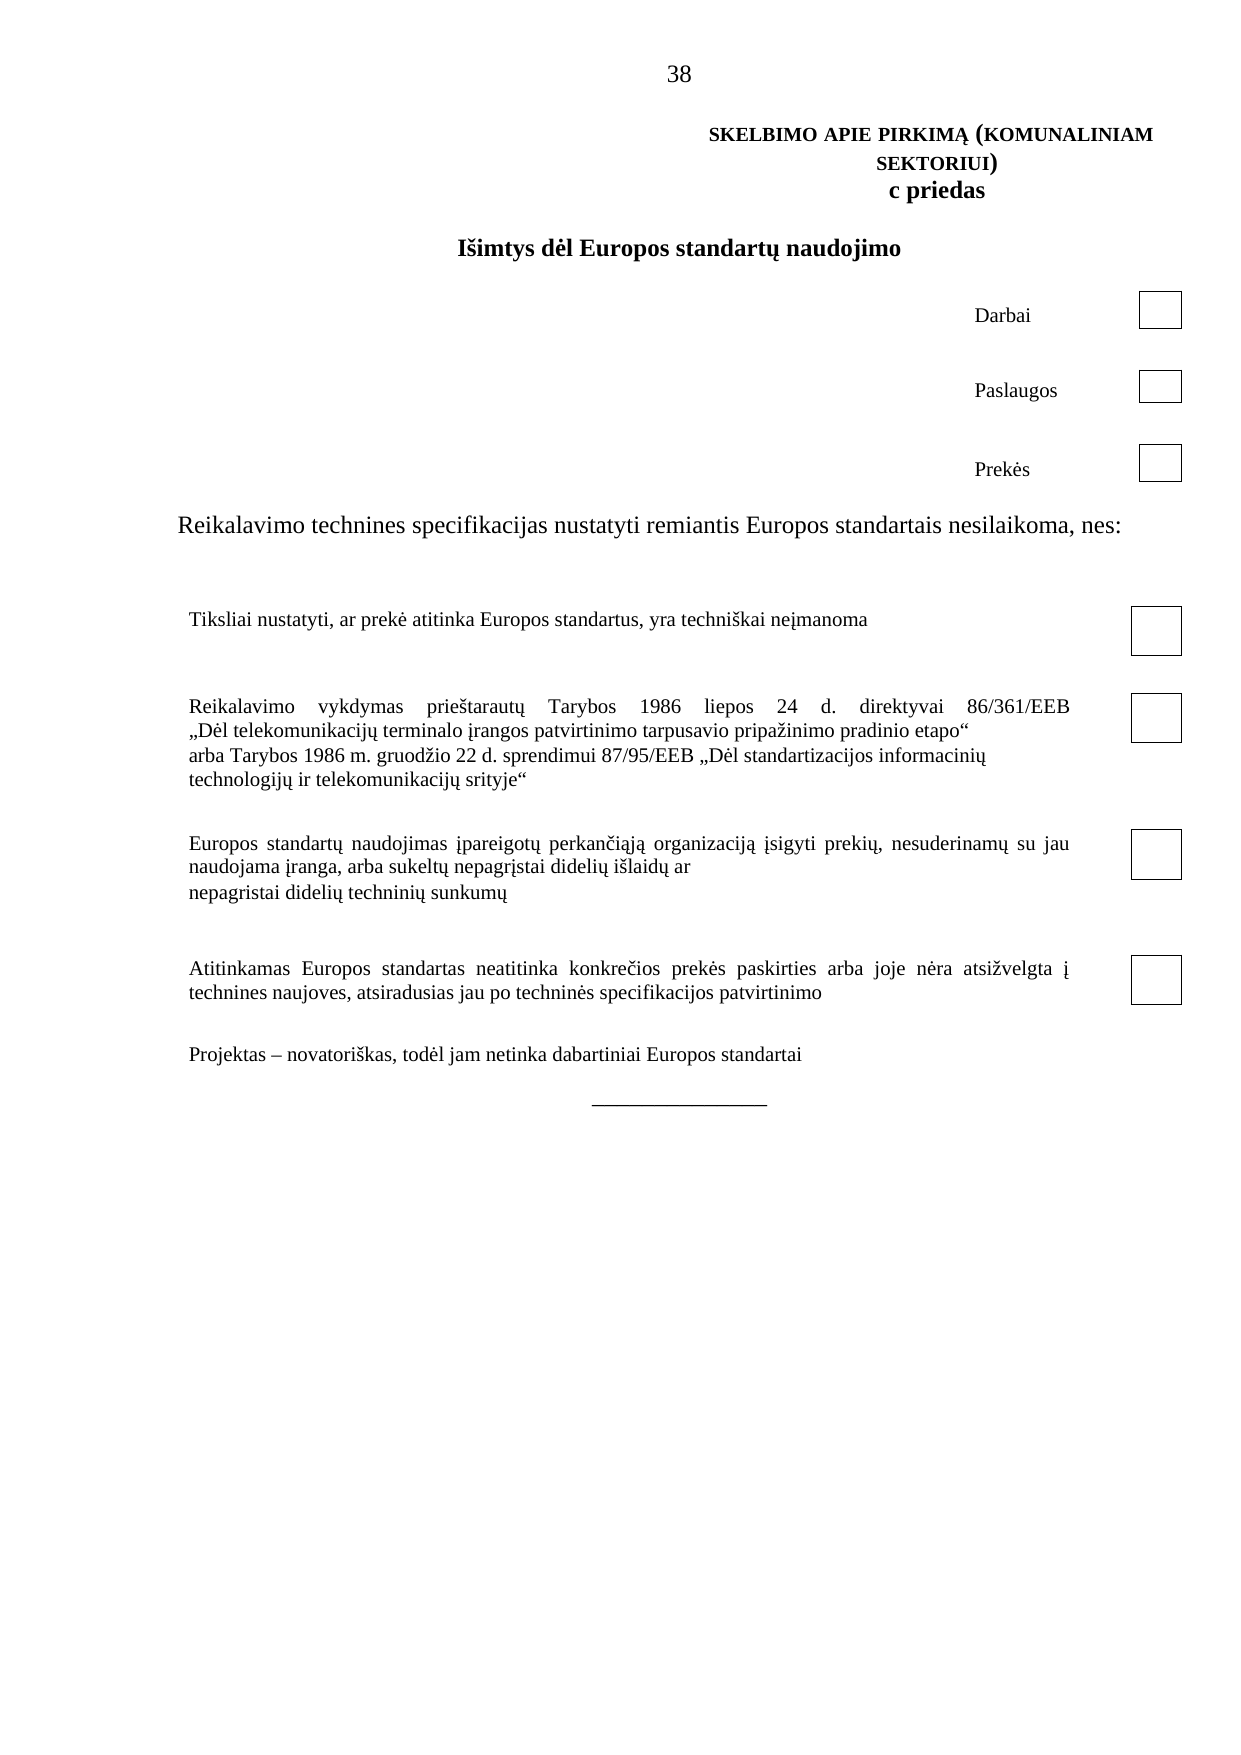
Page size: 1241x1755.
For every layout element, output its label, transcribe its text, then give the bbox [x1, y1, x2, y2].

table_cell [177, 1004, 1082, 1042]
table_cell [1140, 403, 1181, 444]
text Reikalavimo technines specifikacijas nustatyti remiantis Europos standartais nesilaikoma, nes: [177, 510, 1193, 539]
table_header [1131, 568, 1181, 606]
table_cell [177, 328, 971, 369]
table_cell [177, 444, 971, 481]
table_cell Reikalavimo vykdymas prieštarautų Tarybos 1986 liepos 24 d. direktyvai 86/361/EEB „Dėl telekomunikacijų terminalo įrangos patvirtinimo tarpusavio pripažinimo pradinio etapo“ [177, 693, 1082, 742]
table_cell [971, 402, 1140, 444]
table_cell Prekės [971, 444, 1139, 481]
text skelbimo apie pirkimą (komunaliniam [177, 118, 1181, 147]
table_header [1140, 292, 1181, 327]
text ______________ [177, 1080, 1181, 1108]
table_cell [1132, 694, 1181, 742]
table_cell [1132, 956, 1181, 1004]
table_cell [1082, 955, 1131, 1004]
table_header [177, 568, 1082, 606]
table_cell Paslaugos [971, 370, 1139, 402]
table_cell [1082, 655, 1131, 693]
table_cell [177, 917, 1082, 954]
table_cell [1082, 829, 1131, 878]
table_cell [177, 370, 971, 402]
table_cell Atitinkamas Europos standartas neatitinka konkrečios prekės paskirties arba joje nėra atsižvelgta į technines naujoves, atsiradusias jau po techninės specifikacijos patvirtinimo [177, 955, 1082, 1004]
table_cell [1082, 742, 1131, 791]
table_cell [177, 402, 971, 444]
table_header [1082, 568, 1131, 606]
table_header [177, 291, 971, 327]
table_cell [1082, 693, 1131, 742]
table_cell [1131, 1042, 1181, 1080]
table_cell [1082, 1004, 1131, 1042]
table_cell [1082, 1042, 1131, 1080]
table_cell arba Tarybos 1986 m. gruodžio 22 d. sprendimui 87/95/EEB „Dėl standartizacijos informacinių technologijų ir telekomunikacijų srityje“ [177, 742, 1082, 791]
text c priedas [177, 176, 1181, 204]
table_cell [1132, 607, 1181, 655]
table_cell nepagristai didelių techninių sunkumų [177, 879, 1082, 917]
table_cell [1131, 917, 1181, 954]
text Išimtys dėl Europos standartų naudojimo [177, 233, 1181, 262]
text sektoriui) [177, 147, 1181, 176]
table_cell [1140, 445, 1181, 481]
table_cell [177, 655, 1082, 693]
table_cell [1131, 656, 1181, 693]
table_cell [1131, 1005, 1181, 1042]
table_cell [1140, 329, 1181, 369]
table_cell [1140, 371, 1181, 402]
table_cell [1082, 791, 1131, 829]
table_cell [1131, 743, 1181, 791]
table_cell [177, 791, 1082, 829]
table_cell [1082, 606, 1131, 655]
table_cell [1082, 879, 1131, 917]
table_cell Europos standartų naudojimas įpareigotų perkančiąją organizaciją įsigyti prekių, nesuderinamų su jau naudojama įranga, arba sukeltų nepagrįstai didelių išlaidų ar [177, 829, 1082, 878]
table_cell Tiksliai nustatyti, ar prekė atitinka Europos standartus, yra techniškai neįmanoma [177, 606, 1082, 655]
table_cell [1082, 917, 1131, 954]
table_cell [1131, 791, 1181, 829]
table_cell [1131, 880, 1181, 917]
table_cell [1132, 830, 1181, 878]
table_header Darbai [971, 291, 1139, 327]
table_cell [971, 328, 1140, 369]
table_cell Projektas – novatoriškas, todėl jam netinka dabartiniai Europos standartai [177, 1042, 1082, 1080]
